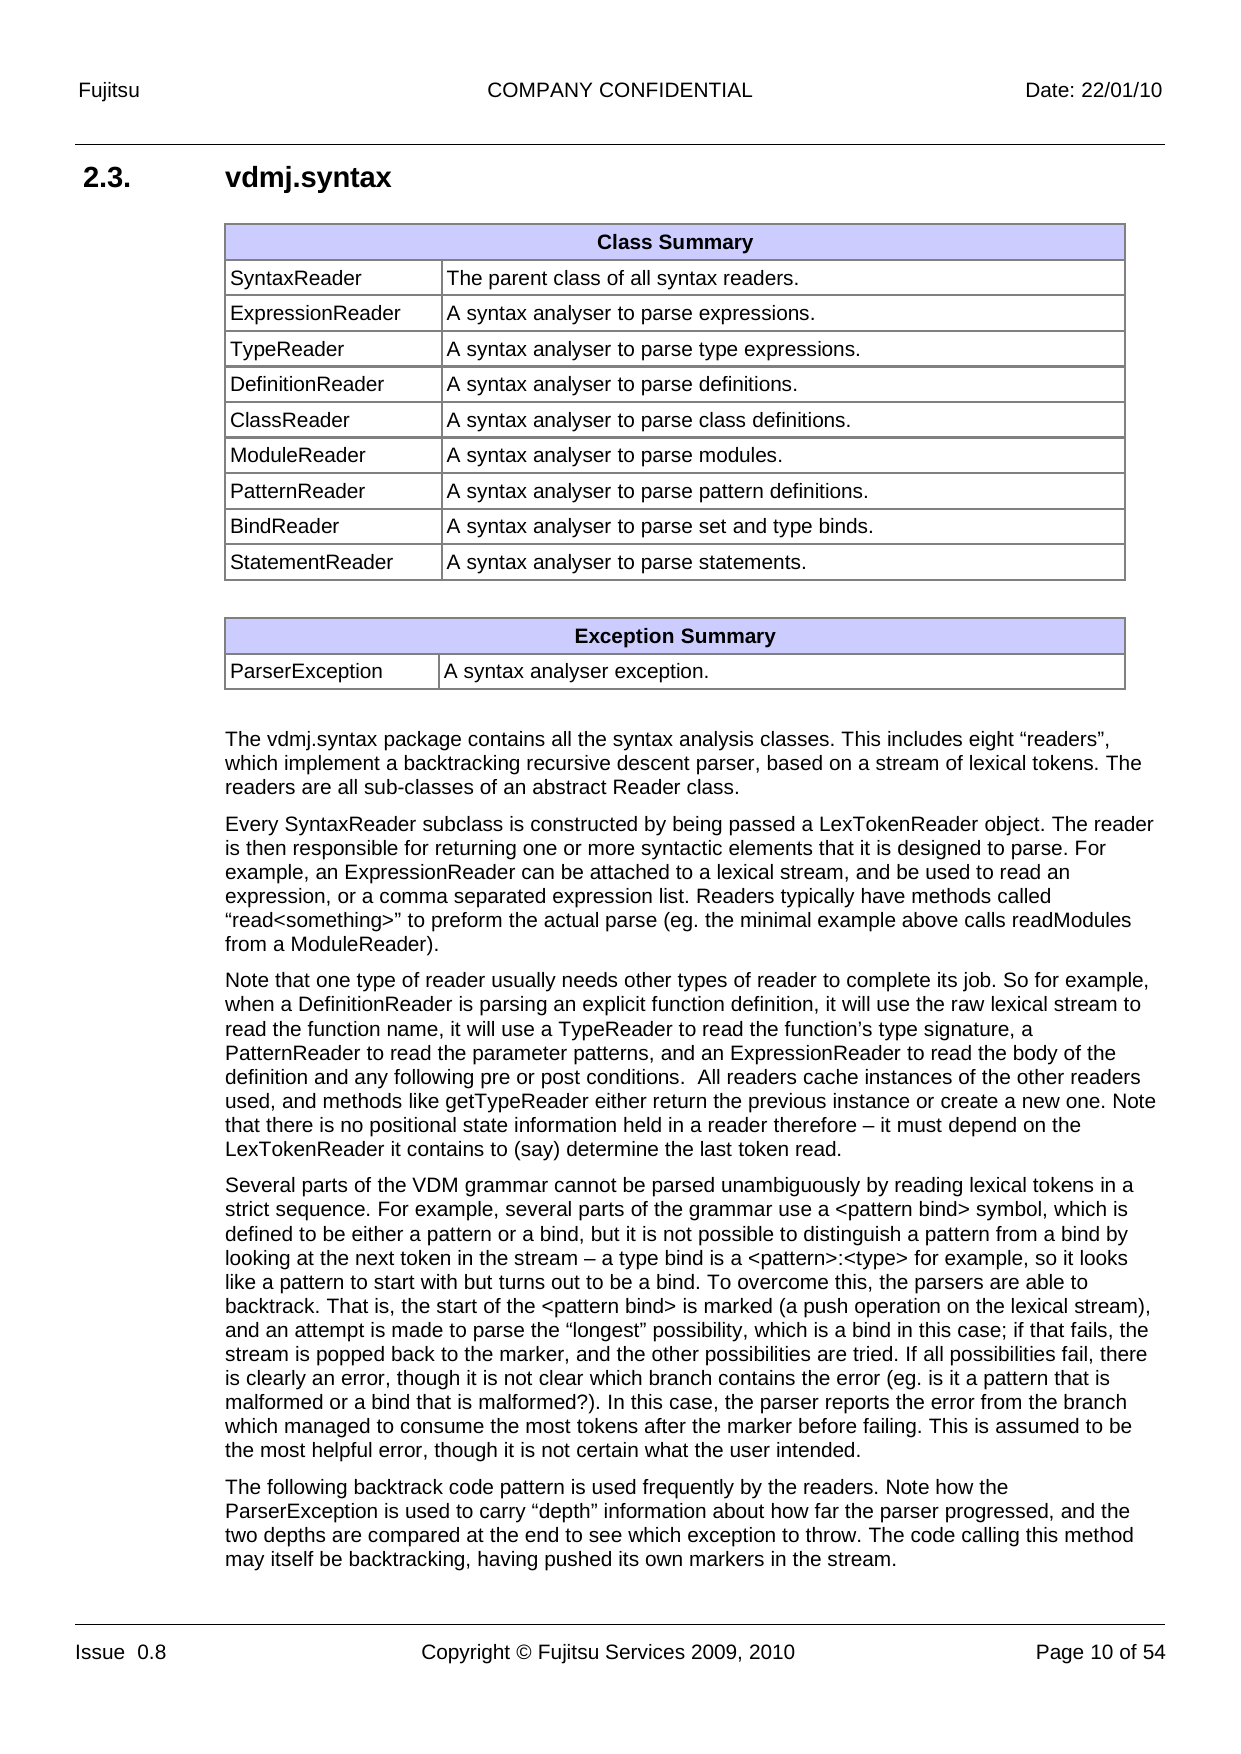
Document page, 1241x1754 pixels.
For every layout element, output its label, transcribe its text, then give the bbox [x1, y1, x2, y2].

table_cell ExpressionReader [226, 296, 441, 330]
table_header Exception Summary [226, 619, 1124, 653]
table_cell ParserException [226, 655, 438, 688]
table_header Class Summary [226, 225, 1124, 259]
table_cell A syntax analyser to parse type expressions. [443, 332, 1124, 365]
table_cell DefinitionReader [226, 368, 441, 401]
table_cell A syntax analyser to parse modules. [443, 439, 1124, 472]
subtitle vdmj.syntax [75, 160, 1165, 193]
table_cell StatementReader [226, 545, 441, 578]
table_cell A syntax analyser exception. [440, 655, 1124, 688]
table_cell ModuleReader [226, 439, 441, 472]
text The vdmj.syntax package contains all the syntax analysis classes. This includes eight “readers”, which implement a backtracking recursive descent parser, based on a stream of lexical tokens. The readers are all sub-classes of an abstract Reader class. [225, 727, 1165, 799]
table_cell A syntax analyser to parse statements. [443, 545, 1124, 578]
table_cell TypeReader [226, 332, 441, 365]
table_cell A syntax analyser to parse pattern definitions. [443, 474, 1124, 507]
text The following backtrack code pattern is used frequently by the readers. Note how the ParserException is used to carry “depth” information about how far the parser progressed, and the two depths are compared at the end to see which exception to throw. The code calling this method may itself be backtracking, having pushed its own markers in the stream. [225, 1474, 1165, 1571]
table_cell A syntax analyser to parse set and type binds. [443, 510, 1124, 543]
table_cell A syntax analyser to parse expressions. [443, 296, 1124, 330]
table_cell SyntaxReader [226, 261, 441, 294]
text Several parts of the VDM grammar cannot be parsed unambiguously by reading lexical tokens in a strict sequence. For example, several parts of the grammar use a <pattern bind> symbol, which is defined to be either a pattern or a bind, but it is not possible to distinguish a pattern from a bind by looking at the next token in the stream – a type bind is a <pattern>:<type> for example, so it looks like a pattern to start with but turns out to be a bind. To overcome this, the parsers are able to backtrack. That is, the start of the <pattern bind> is marked (a push operation on the lexical stream), and an attempt is made to parse the “longest” possibility, which is a bind in this case; if that fails, the stream is popped back to the marker, and the other possibilities are tried. If all possibilities fail, there is clearly an error, though it is not clear which branch contains the error (eg. is it a pattern that is malformed or a bind that is malformed?). In this case, the parser reports the error from the branch which managed to consume the most tokens after the marker before failing. This is assumed to be the most helpful error, though it is not certain what the user intended. [225, 1173, 1165, 1462]
table_cell PatternReader [226, 474, 441, 507]
table_cell A syntax analyser to parse class definitions. [443, 403, 1124, 436]
table_cell BindReader [226, 510, 441, 543]
table_cell A syntax analyser to parse definitions. [443, 368, 1124, 401]
text Note that one type of reader usually needs other types of reader to complete its job. So for example, when a DefinitionReader is parsing an explicit function definition, it will use the raw lexical stream to read the function name, it will use a TypeReader to read the function’s type signature, a PatternReader to read the parameter patterns, and an ExpressionReader to read the body of the definition and any following pre or post conditions. All readers cache instances of the other readers used, and methods like getTypeReader either return the previous instance or create a new one. Note that there is no positional state information held in a reader therefore – it must depend on the LexTokenReader it contains to (say) determine the last token read. [225, 968, 1165, 1161]
table_cell ClassReader [226, 403, 441, 436]
table_cell The parent class of all syntax readers. [443, 261, 1124, 294]
text Every SyntaxReader subclass is constructed by being passed a LexTokenReader object. The reader is then responsible for returning one or more syntactic elements that it is designed to parse. For example, an ExpressionReader can be attached to a lexical stream, and be used to read an expression, or a comma separated expression list. Readers typically have methods called “read<something>” to preform the actual parse (eg. the minimal example above calls readModules from a ModuleReader). [225, 811, 1165, 956]
